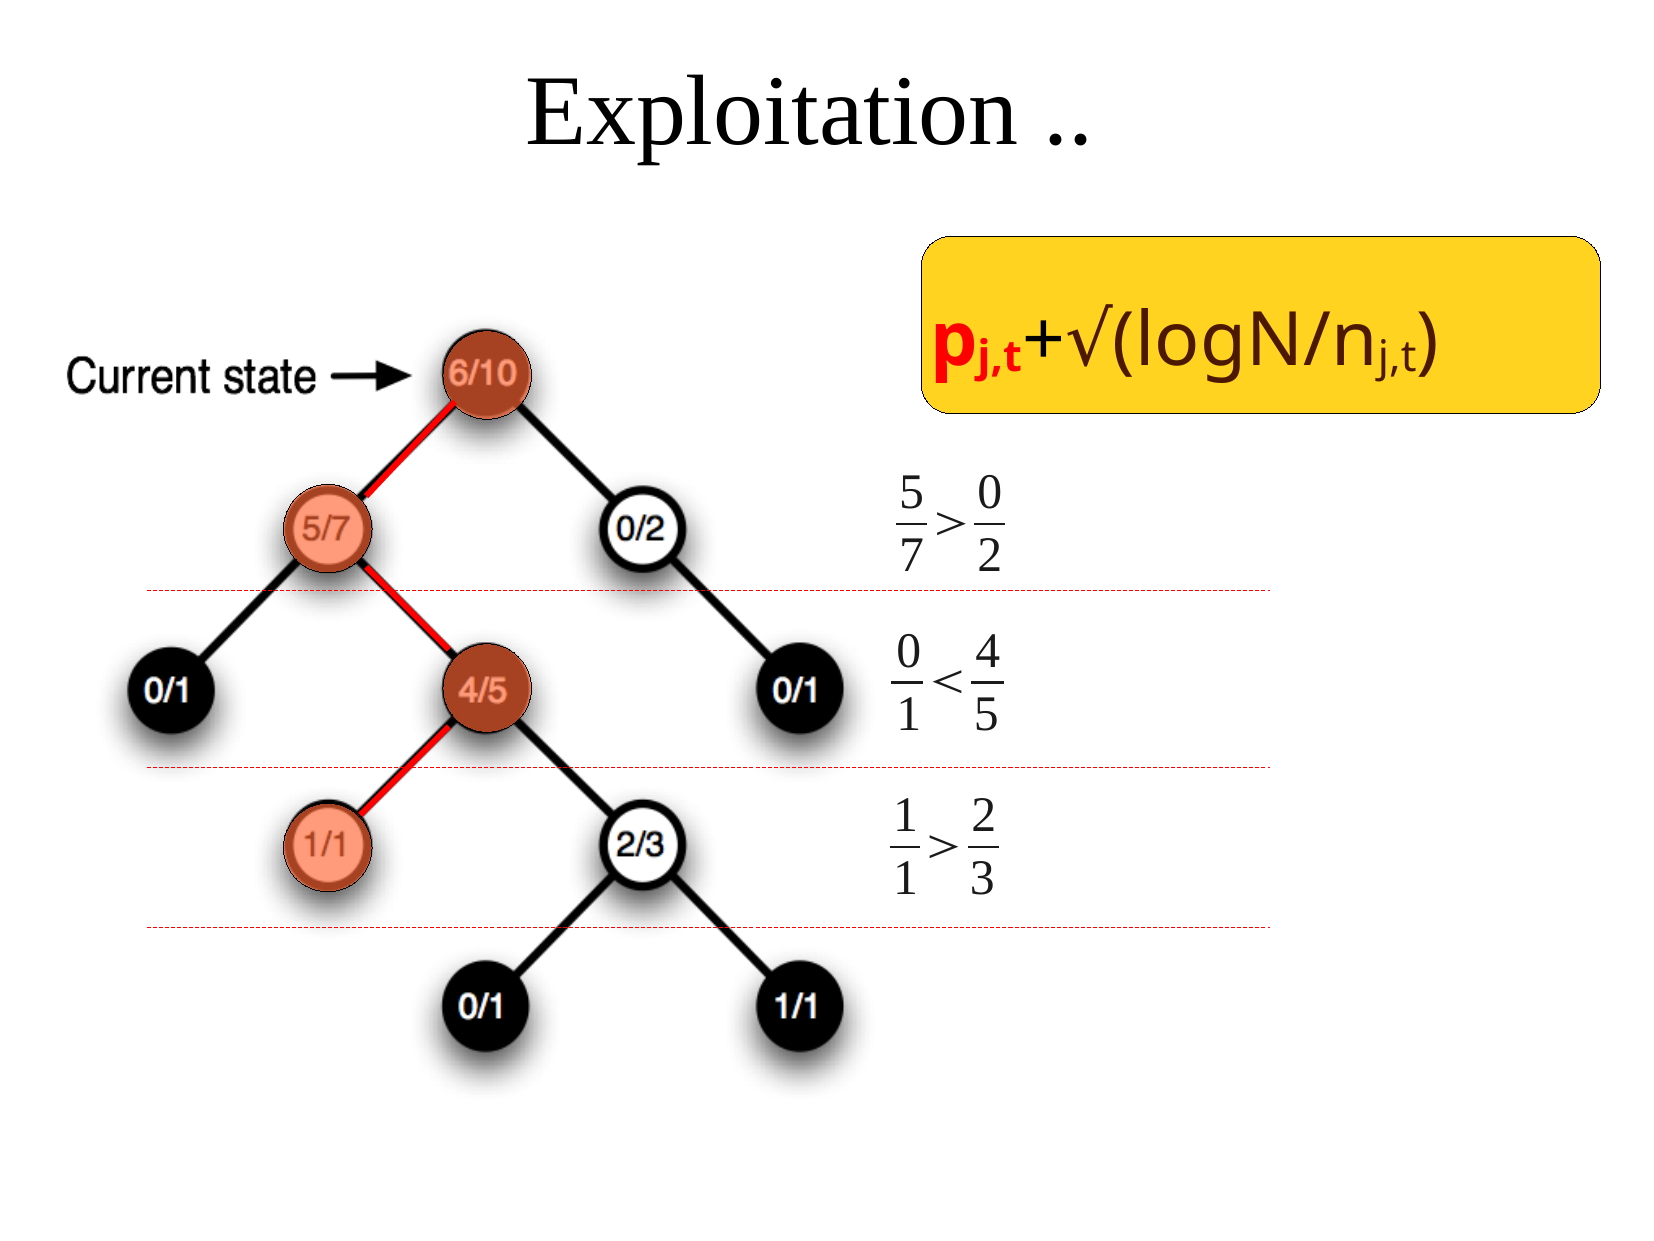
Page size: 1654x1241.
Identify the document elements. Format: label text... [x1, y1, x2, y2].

text_box [283, 803, 373, 892]
text_box [932, 407, 1590, 414]
chart [888, 464, 1015, 583]
picture [49, 301, 886, 1111]
chart [883, 623, 1012, 741]
text_box [283, 484, 373, 573]
text_box [921, 236, 1601, 277]
text_box [442, 330, 532, 420]
text_box [442, 643, 532, 733]
chart [882, 787, 1007, 906]
title Exploitation .. [29, 24, 1595, 198]
text_box pj,t+√(logN/nj,t) [915, 277, 1654, 407]
text_box [376, 1015, 783, 1106]
